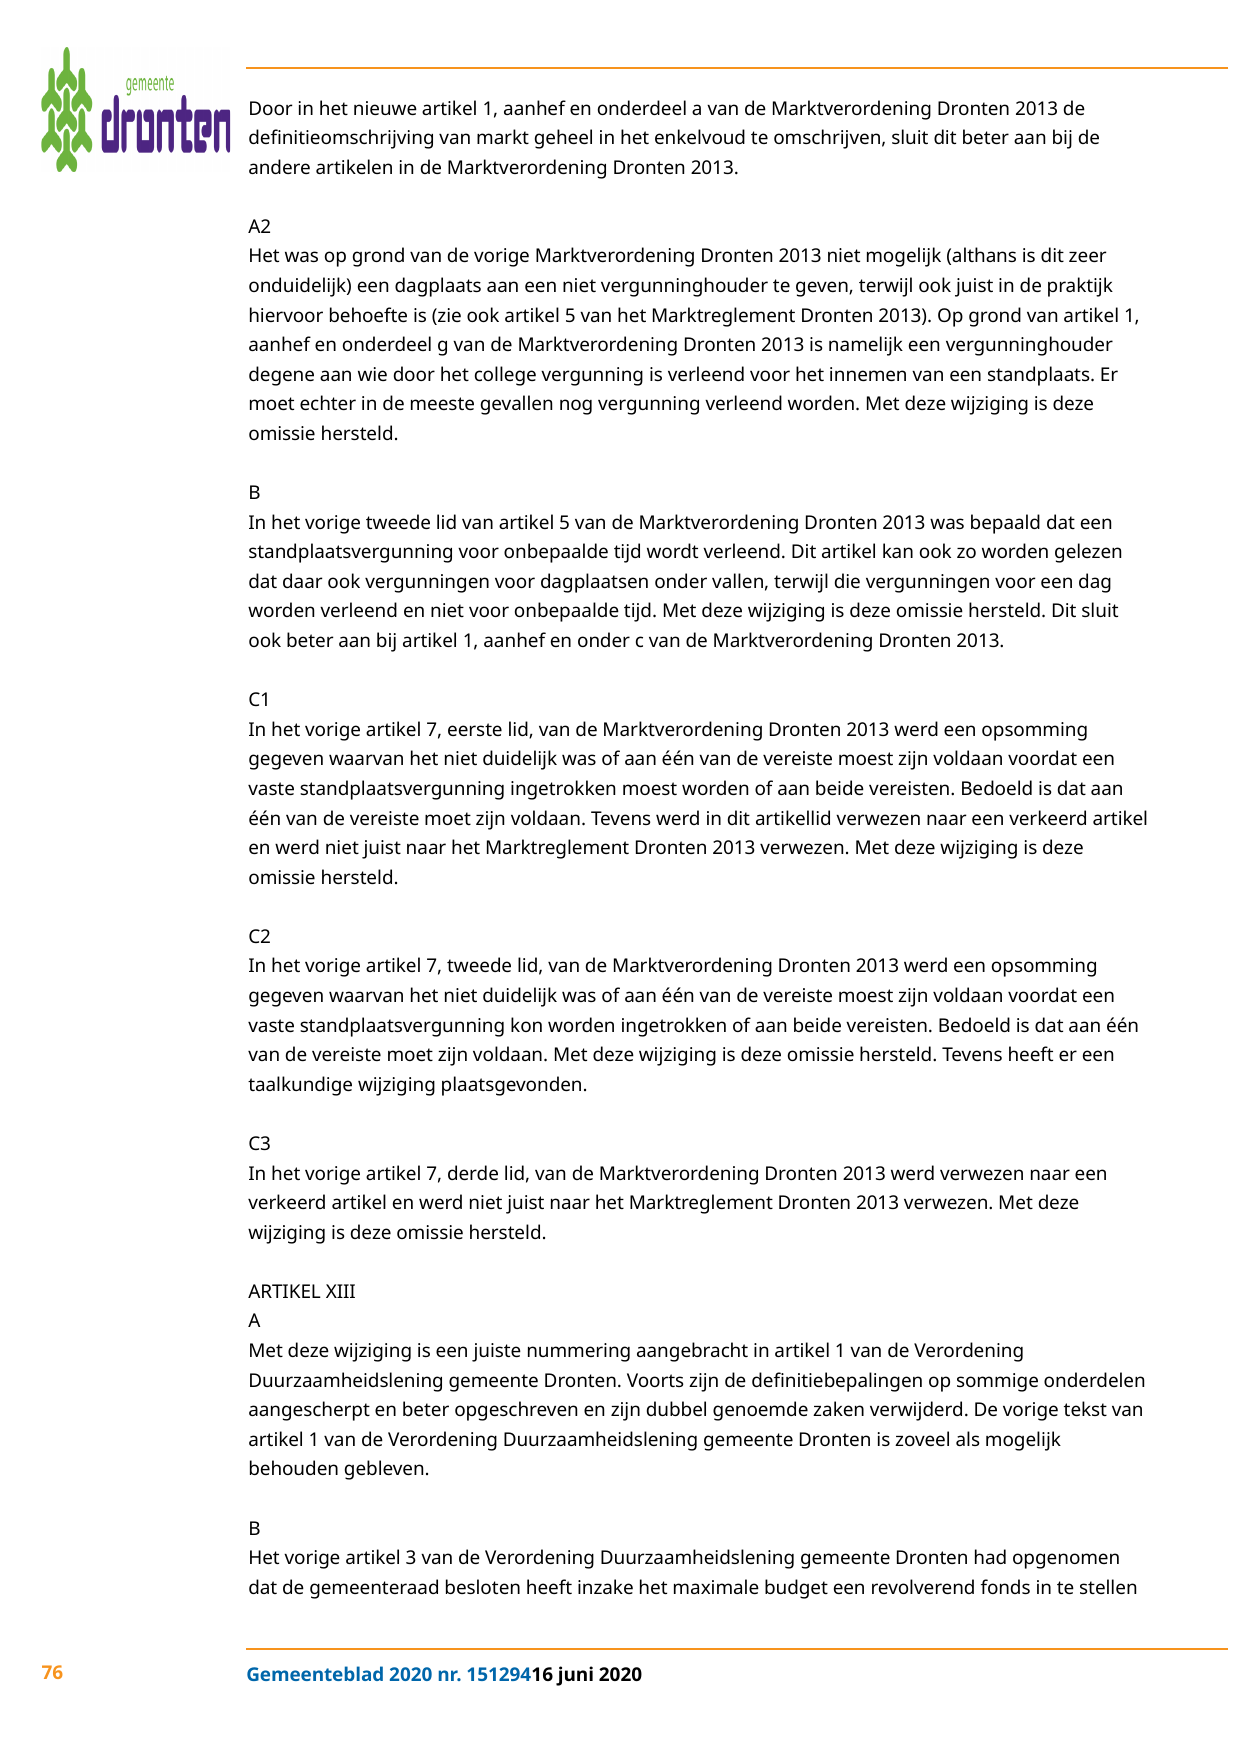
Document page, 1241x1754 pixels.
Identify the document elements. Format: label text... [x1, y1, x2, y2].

text C2 [248, 923, 1152, 949]
text In het vorige tweede lid van artikel 5 van de Marktverordening Dronten 2013 was bepaald dat een standplaatsvergunning voor onbepaalde tijd wordt verleend. Dit artikel kan ook zo worden gelezen dat daar ook vergunningen voor dagplaatsen onder vallen, terwijl die vergunningen voor een dag worden verleend en niet voor onbepaalde tijd. Met deze wijziging is deze omissie hersteld. Dit sluit ook beter aan bij artikel 1, aanhef en onder c van de Marktverordening Dronten 2013. [248, 509, 1152, 653]
text Door in het nieuwe artikel 1, aanhef en onderdeel a van de Marktverordening Dronten 2013 de definitieomschrijving van markt geheel in het enkelvoud te omschrijven, sluit dit beter aan bij de andere artikelen in de Marktverordening Dronten 2013. [248, 95, 1152, 180]
text C1 [248, 686, 1152, 712]
text Het vorige artikel 3 van de Verordening Duurzaamheidslening gemeente Dronten had opgenomen dat de gemeenteraad besloten heeft inzake het maximale budget een revolverend fonds in te stellen [248, 1544, 1152, 1600]
text B [248, 1515, 1152, 1541]
text Met deze wijziging is een juiste nummering aangebracht in artikel 1 van de Verordening Duurzaamheidslening gemeente Dronten. Voorts zijn de definitiebepalingen op sommige onderdelen aangescherpt en beter opgeschreven en zijn dubbel genoemde zaken verwijderd. De vorige tekst van artikel 1 van de Verordening Duurzaamheidslening gemeente Dronten is zoveel als mogelijk behouden gebleven. [248, 1337, 1152, 1481]
picture [41, 47, 231, 172]
text In het vorige artikel 7, tweede lid, van de Marktverordening Dronten 2013 werd een opsomming gegeven waarvan het niet duidelijk was of aan één van de vereiste moest zijn voldaan voordat een vaste standplaatsvergunning kon worden ingetrokken of aan beide vereisten. Bedoeld is dat aan één van de vereiste moet zijn voldaan. Met deze wijziging is deze omissie hersteld. Tevens heeft er een taalkundige wijziging plaatsgevonden. [248, 953, 1152, 1097]
text A [248, 1308, 1152, 1333]
text B [248, 479, 1152, 505]
text A2 [248, 213, 1152, 239]
text C3 [248, 1130, 1152, 1156]
text Het was op grond van de vorige Marktverordening Dronten 2013 niet mogelijk (althans is dit zeer onduidelijk) een dagplaats aan een niet vergunninghouder te geven, terwijl ook juist in de praktijk hiervoor behoefte is (zie ook artikel 5 van het Marktreglement Dronten 2013). Op grond van artikel 1, aanhef en onderdeel g van de Marktverordening Dronten 2013 is namelijk een vergunninghouder degene aan wie door het college vergunning is verleend voor het innemen van een standplaats. Er moet echter in de meeste gevallen nog vergunning verleend worden. Met deze wijziging is deze omissie hersteld. [248, 243, 1152, 446]
text In het vorige artikel 7, eerste lid, van de Marktverordening Dronten 2013 werd een opsomming gegeven waarvan het niet duidelijk was of aan één van de vereiste moest zijn voldaan voordat een vaste standplaatsvergunning ingetrokken moest worden of aan beide vereisten. Bedoeld is dat aan één van de vereiste moet zijn voldaan. Tevens werd in dit artikellid verwezen naar een verkeerd artikel en werd niet juist naar het Marktreglement Dronten 2013 verwezen. Met deze wijziging is deze omissie hersteld. [248, 716, 1152, 890]
text In het vorige artikel 7, derde lid, van de Marktverordening Dronten 2013 werd verwezen naar een verkeerd artikel en werd niet juist naar het Marktreglement Dronten 2013 verwezen. Met deze wijziging is deze omissie hersteld. [248, 1160, 1152, 1245]
text ARTIKEL XIII [248, 1278, 1152, 1304]
